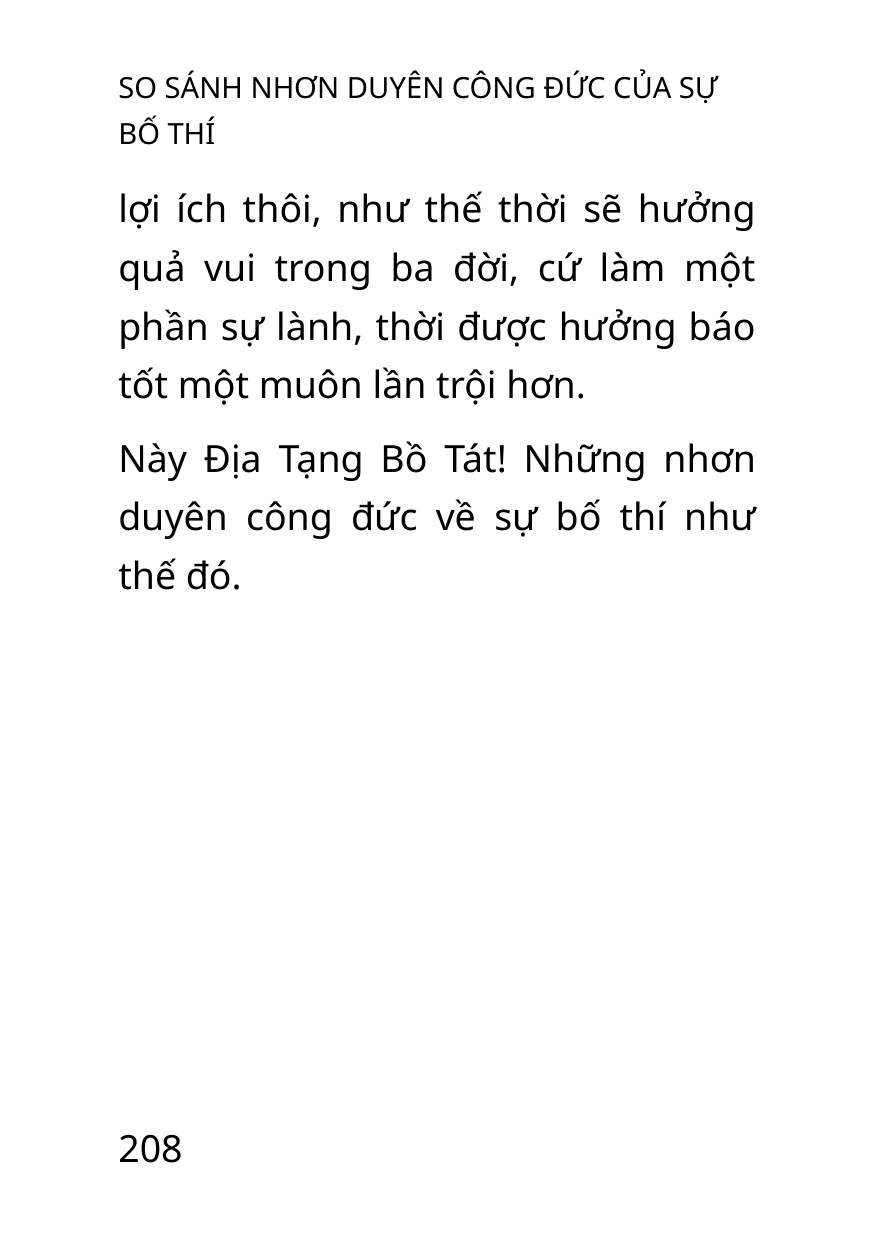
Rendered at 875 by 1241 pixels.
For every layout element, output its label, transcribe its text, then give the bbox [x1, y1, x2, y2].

text Này Địa Tạng Bồ Tát! Những nhơn duyên công đức về sự bố thí như thế đó. [118, 432, 756, 600]
text lợi ích thôi, như thế thời sẽ hưởng quả vui trong ba đời, cứ làm một phần sự lành, thời được hưởng báo tốt một muôn lần trội hơn. [118, 183, 756, 410]
